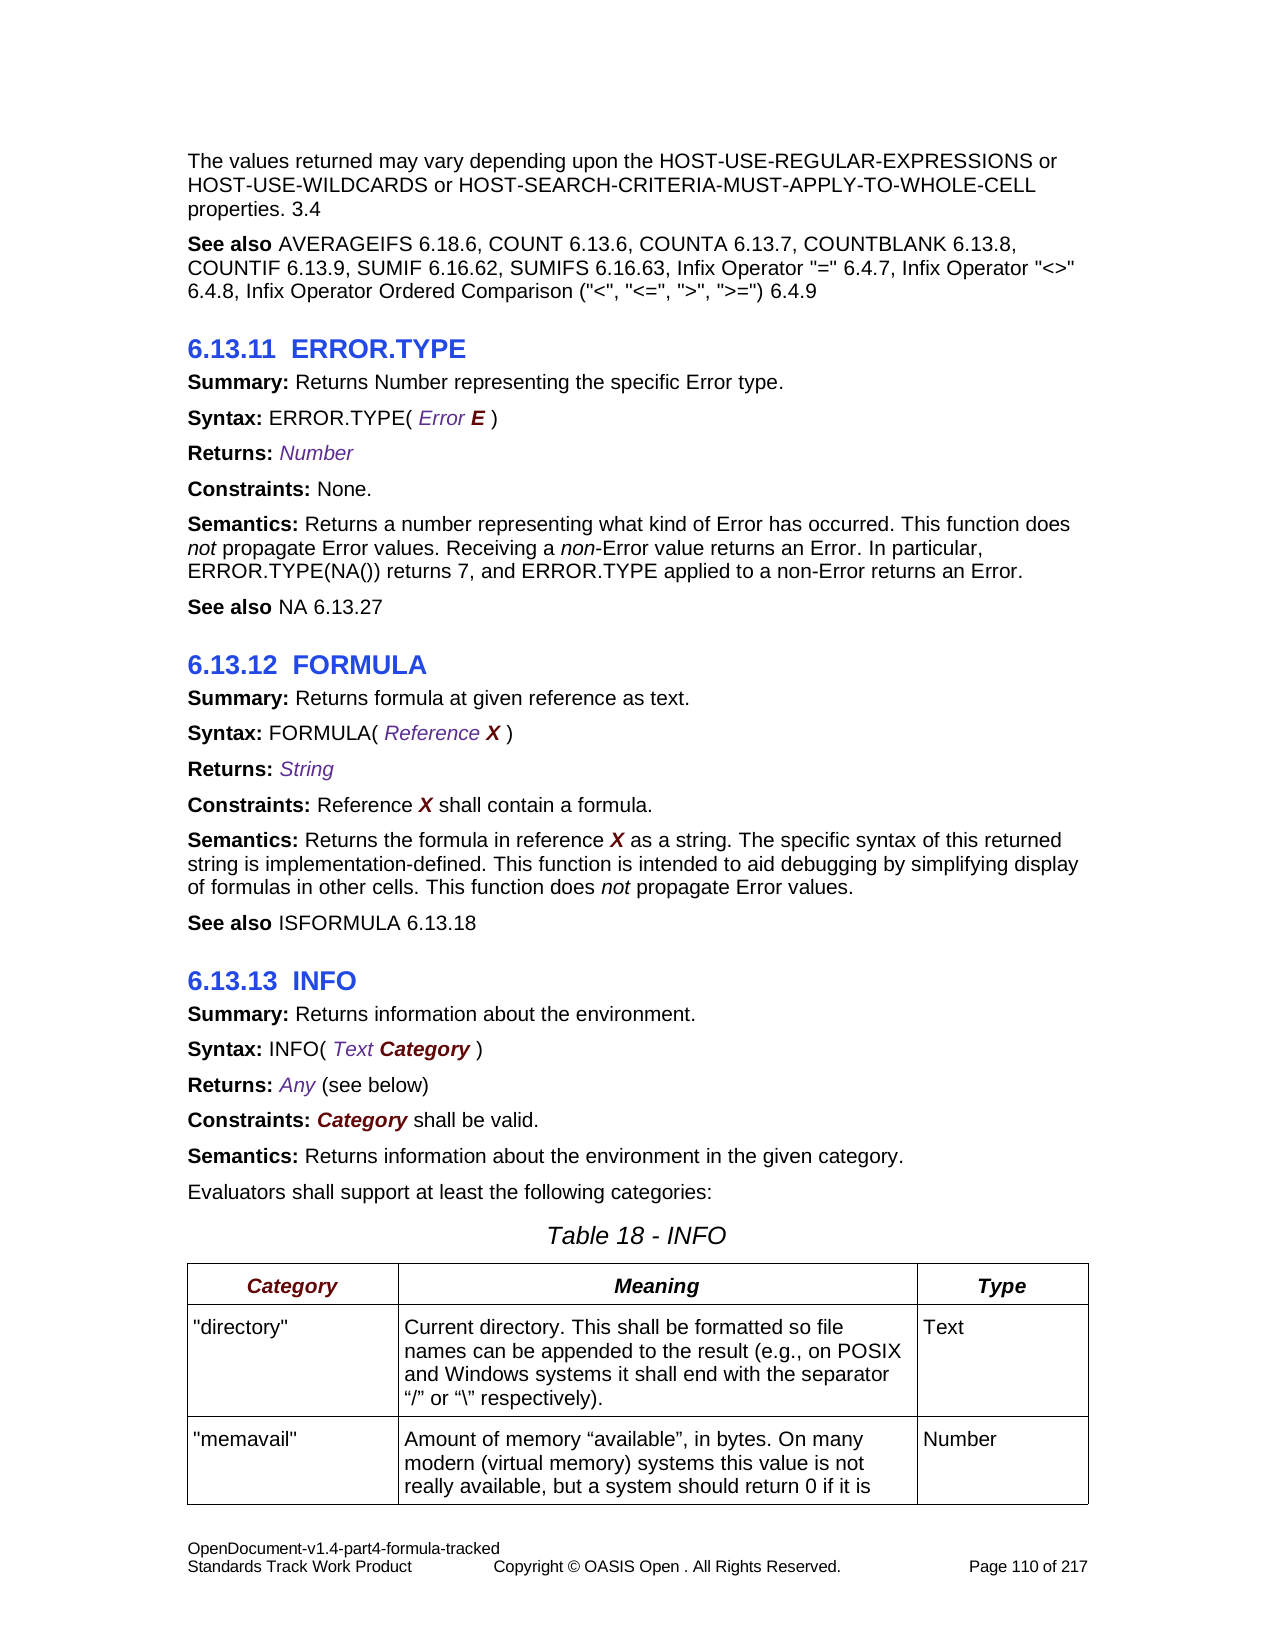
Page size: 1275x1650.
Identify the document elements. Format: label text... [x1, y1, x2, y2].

subtitle ERROR.TYPE [187, 334, 1088, 364]
table_cell Current directory. This shall be formatted so file names can be appended to the result (e.g., on POSIX and Windows systems it shall end with the separator “/” or “\” respectively). [399, 1305, 917, 1416]
text Summary: Returns formula at given reference as text. [187, 686, 1088, 710]
subtitle FORMULA [187, 650, 1088, 680]
text See also ISFORMULA 6.13.18 [187, 911, 1088, 935]
text Returns: String [187, 757, 1088, 781]
table_cell Number [918, 1417, 1088, 1504]
text The values returned may vary depending upon the HOST-USE-REGULAR-EXPRESSIONS or HOST-USE-WILDCARDS or HOST-SEARCH-CRITERIA-MUST-APPLY-TO-WHOLE-CELL properties. 3.4 [187, 150, 1088, 221]
text Constraints: Category shall be valid. [187, 1109, 1088, 1132]
text See also AVERAGEIFS 6.18.6, COUNT 6.13.6, COUNTA 6.13.7, COUNTBLANK 6.13.8, COUNTIF 6.13.9, SUMIF 6.16.62, SUMIFS 6.16.63, Infix Operator "=" 6.4.7, Infix Operator "<>" 6.4.8, Infix Operator Ordered Comparison ("<", "<=", ">", ">=") 6.4.9 [187, 233, 1088, 303]
text Syntax: INFO( Text Category ) [187, 1038, 1088, 1061]
text Evaluators shall support at least the following categories: [187, 1180, 1088, 1204]
table_cell Text [918, 1305, 1088, 1416]
table_cell "memavail" [188, 1417, 398, 1504]
text Semantics: Returns a number representing what kind of Error has occurred. This function does not propagate Error values. Receiving a non-Error value returns an Error. In particular, ERROR.TYPE(NA()) returns 7, and ERROR.TYPE applied to a non-Error returns an Error. [187, 513, 1088, 583]
table_header Category [188, 1264, 398, 1304]
table_cell Amount of memory “available”, in bytes. On many modern (virtual memory) systems this value is not really available, but a system should return 0 if it is [399, 1417, 917, 1504]
text Summary: Returns information about the environment. [187, 1002, 1088, 1026]
text Syntax: FORMULA( Reference X ) [187, 722, 1088, 745]
text Summary: Returns Number representing the specific Error type. [187, 370, 1088, 394]
text Constraints: None. [187, 477, 1088, 501]
text Syntax: ERROR.TYPE( Error E ) [187, 406, 1088, 429]
text Semantics: Returns information about the environment in the given category. [187, 1144, 1088, 1168]
text See also NA 6.13.27 [187, 596, 1088, 619]
text Returns: Number [187, 442, 1088, 465]
table_header Type [918, 1264, 1088, 1304]
subtitle INFO [187, 966, 1088, 996]
table_header Meaning [399, 1264, 917, 1304]
text Constraints: Reference X shall contain a formula. [187, 793, 1088, 817]
text Returns: Any (see below) [187, 1073, 1088, 1097]
text Semantics: Returns the formula in reference X as a string. The specific syntax of this returned string is implementation-defined. This function is intended to aid debugging by simplifying display of formulas in other cells. This function does not propagate Error values. [187, 829, 1088, 899]
table_cell "directory" [188, 1305, 398, 1416]
text Table 18 - INFO [187, 1222, 1088, 1250]
